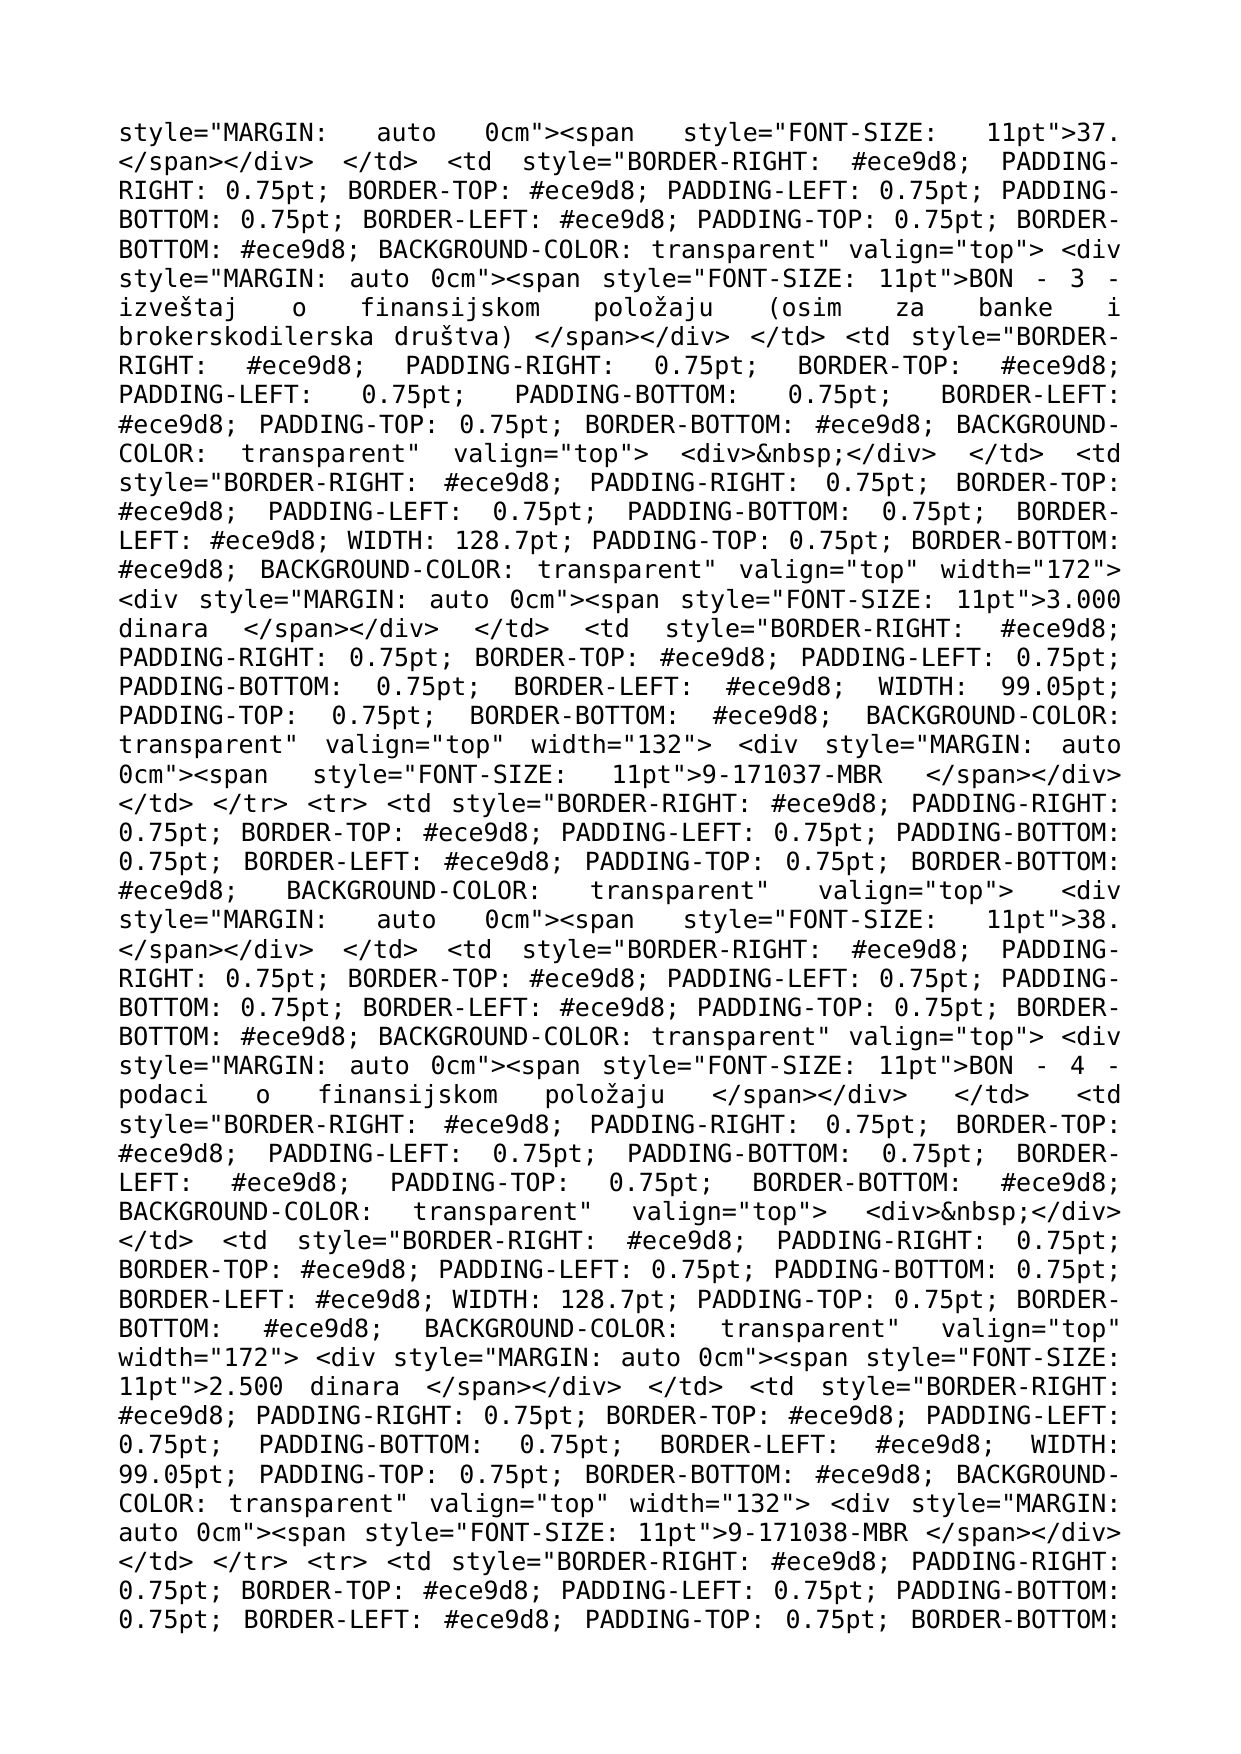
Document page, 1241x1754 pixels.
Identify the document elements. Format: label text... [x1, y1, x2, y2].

text style="MARGIN: auto 0cm"><span style="FONT-SIZE: 11pt">37. </span></div> </td> <td style="BORDER-RIGHT: #ece9d8; PADDING-RIGHT: 0.75pt; BORDER-TOP: #ece9d8; PADDING-LEFT: 0.75pt; PADDING-BOTTOM: 0.75pt; BORDER-LEFT: #ece9d8; PADDING-TOP: 0.75pt; BORDER-BOTTOM: #ece9d8; BACKGROUND-COLOR: transparent" valign="top"> <div style="MARGIN: auto 0cm"><span style="FONT-SIZE: 11pt">BON - 3 - izveštaj o finansijskom položaju (osim za banke i brokerskodilerska društva) </span></div> </td> <td style="BORDER-RIGHT: #ece9d8; PADDING-RIGHT: 0.75pt; BORDER-TOP: #ece9d8; PADDING-LEFT: 0.75pt; PADDING-BOTTOM: 0.75pt; BORDER-LEFT: #ece9d8; PADDING-TOP: 0.75pt; BORDER-BOTTOM: #ece9d8; BACKGROUND-COLOR: transparent" valign="top"> <div>&nbsp;</div> </td> <td style="BORDER-RIGHT: #ece9d8; PADDING-RIGHT: 0.75pt; BORDER-TOP: #ece9d8; PADDING-LEFT: 0.75pt; PADDING-BOTTOM: 0.75pt; BORDER-LEFT: #ece9d8; WIDTH: 128.7pt; PADDING-TOP: 0.75pt; BORDER-BOTTOM: #ece9d8; BACKGROUND-COLOR: transparent" valign="top" width="172"> <div style="MARGIN: auto 0cm"><span style="FONT-SIZE: 11pt">3.000 dinara </span></div> </td> <td style="BORDER-RIGHT: #ece9d8; PADDING-RIGHT: 0.75pt; BORDER-TOP: #ece9d8; PADDING-LEFT: 0.75pt; PADDING-BOTTOM: 0.75pt; BORDER-LEFT: #ece9d8; WIDTH: 99.05pt; PADDING-TOP: 0.75pt; BORDER-BOTTOM: #ece9d8; BACKGROUND-COLOR: transparent" valign="top" width="132"> <div style="MARGIN: auto 0cm"><span style="FONT-SIZE: 11pt">9-171037-MBR </span></div> </td> </tr> <tr> <td style="BORDER-RIGHT: #ece9d8; PADDING-RIGHT: 0.75pt; BORDER-TOP: #ece9d8; PADDING-LEFT: 0.75pt; PADDING-BOTTOM: 0.75pt; BORDER-LEFT: #ece9d8; PADDING-TOP: 0.75pt; BORDER-BOTTOM: #ece9d8; BACKGROUND-COLOR: transparent" valign="top"> <div style="MARGIN: auto 0cm"><span style="FONT-SIZE: 11pt">38. </span></div> </td> <td style="BORDER-RIGHT: #ece9d8; PADDING-RIGHT: 0.75pt; BORDER-TOP: #ece9d8; PADDING-LEFT: 0.75pt; PADDING-BOTTOM: 0.75pt; BORDER-LEFT: #ece9d8; PADDING-TOP: 0.75pt; BORDER-BOTTOM: #ece9d8; BACKGROUND-COLOR: transparent" valign="top"> <div style="MARGIN: auto 0cm"><span style="FONT-SIZE: 11pt">BON - 4 - podaci o finansijskom položaju </span></div> </td> <td style="BORDER-RIGHT: #ece9d8; PADDING-RIGHT: 0.75pt; BORDER-TOP: #ece9d8; PADDING-LEFT: 0.75pt; PADDING-BOTTOM: 0.75pt; BORDER-LEFT: #ece9d8; PADDING-TOP: 0.75pt; BORDER-BOTTOM: #ece9d8; BACKGROUND-COLOR: transparent" valign="top"> <div>&nbsp;</div> </td> <td style="BORDER-RIGHT: #ece9d8; PADDING-RIGHT: 0.75pt; BORDER-TOP: #ece9d8; PADDING-LEFT: 0.75pt; PADDING-BOTTOM: 0.75pt; BORDER-LEFT: #ece9d8; WIDTH: 128.7pt; PADDING-TOP: 0.75pt; BORDER-BOTTOM: #ece9d8; BACKGROUND-COLOR: transparent" valign="top" width="172"> <div style="MARGIN: auto 0cm"><span style="FONT-SIZE: 11pt">2.500 dinara </span></div> </td> <td style="BORDER-RIGHT: #ece9d8; PADDING-RIGHT: 0.75pt; BORDER-TOP: #ece9d8; PADDING-LEFT: 0.75pt; PADDING-BOTTOM: 0.75pt; BORDER-LEFT: #ece9d8; WIDTH: 99.05pt; PADDING-TOP: 0.75pt; BORDER-BOTTOM: #ece9d8; BACKGROUND-COLOR: transparent" valign="top" width="132"> <div style="MARGIN: auto 0cm"><span style="FONT-SIZE: 11pt">9-171038-MBR </span></div> </td> </tr> <tr> <td style="BORDER-RIGHT: #ece9d8; PADDING-RIGHT: 0.75pt; BORDER-TOP: #ece9d8; PADDING-LEFT: 0.75pt; PADDING-BOTTOM: 0.75pt; BORDER-LEFT: #ece9d8; PADDING-TOP: 0.75pt; BORDER-BOTTOM: [118, 118, 1122, 1635]
